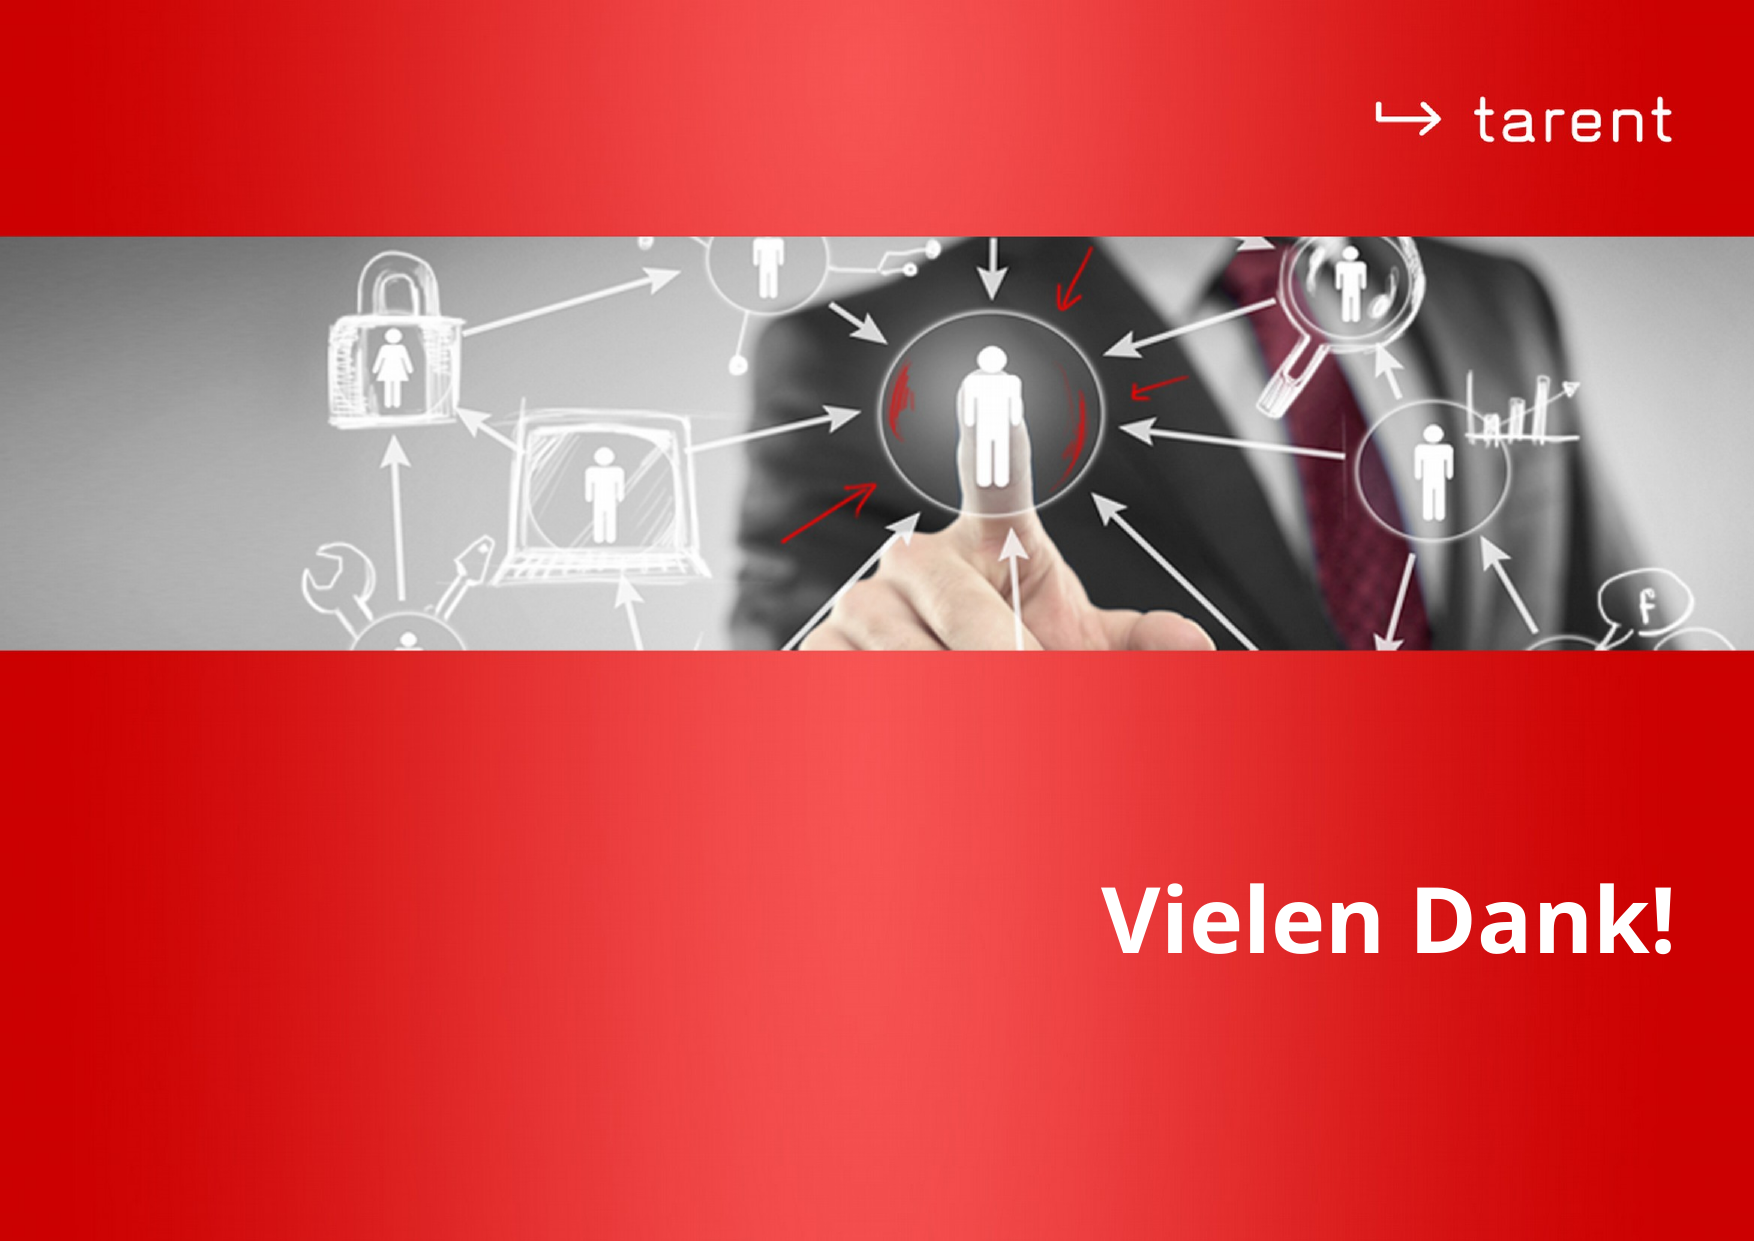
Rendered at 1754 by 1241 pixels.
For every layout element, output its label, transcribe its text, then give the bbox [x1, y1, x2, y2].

picture [0, 0, 1754, 1241]
title Vielen Dank! [98, 814, 1678, 1022]
